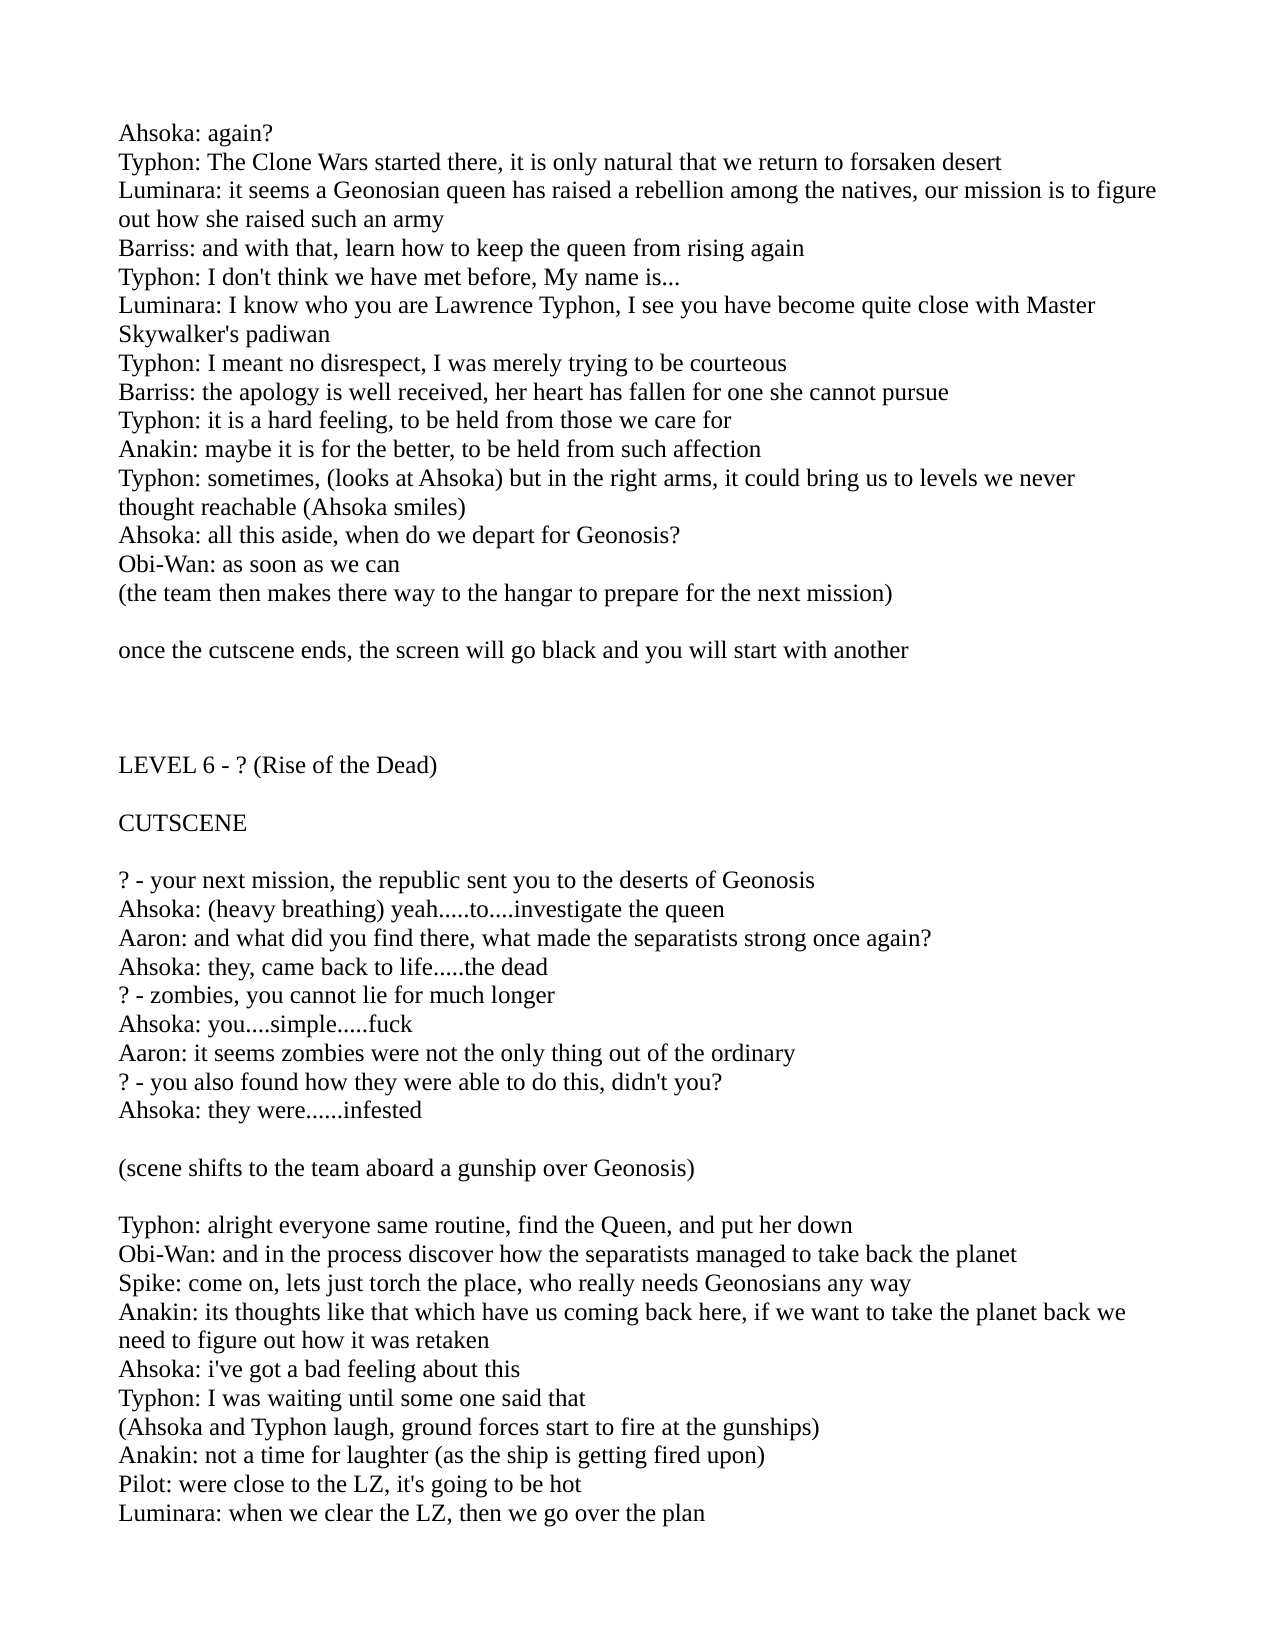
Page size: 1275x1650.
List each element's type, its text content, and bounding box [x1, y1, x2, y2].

text Typhon: sometimes, (looks at Ahsoka) but in the right arms, it could bring us to levels we never thought reachable (Ahsoka smiles) [118, 463, 1157, 521]
text Ahsoka: they were......infested [118, 1096, 1157, 1124]
text Ahsoka: they, came back to life.....the dead [118, 952, 1157, 981]
text ? - you also found how they were able to do this, didn't you? [118, 1067, 1157, 1096]
text Luminara: I know who you are Lawrence Typhon, I see you have become quite close with Master Skywalker's padiwan [118, 291, 1157, 348]
text once the cutscene ends, the screen will go black and you will start with another [118, 636, 1157, 664]
text Luminara: when we clear the LZ, then we go over the plan [118, 1498, 1157, 1527]
text Barriss: the apology is well received, her heart has fallen for one she cannot pursue [118, 377, 1157, 406]
text Typhon: The Clone Wars started there, it is only natural that we return to forsaken desert [118, 147, 1157, 176]
text Pilot: were close to the LZ, it's going to be hot [118, 1469, 1157, 1498]
text Barriss: and with that, learn how to keep the queen from rising again [118, 233, 1157, 262]
text Anakin: maybe it is for the better, to be held from such affection [118, 434, 1157, 463]
text (scene shifts to the team aboard a gunship over Geonosis) [118, 1153, 1157, 1182]
text Anakin: not a time for laughter (as the ship is getting fired upon) [118, 1441, 1157, 1469]
text Aaron: and what did you find there, what made the separatists strong once again? [118, 923, 1157, 952]
text ? - your next mission, the republic sent you to the deserts of Geonosis [118, 866, 1157, 894]
text Ahsoka: i've got a bad feeling about this [118, 1354, 1157, 1383]
text Ahsoka: all this aside, when do we depart for Geonosis? [118, 521, 1157, 549]
text Ahsoka: you....simple.....fuck [118, 1009, 1157, 1038]
text (Ahsoka and Typhon laugh, ground forces start to fire at the gunships) [118, 1412, 1157, 1441]
text Typhon: I was waiting until some one said that [118, 1383, 1157, 1412]
text LEVEL 6 - ? (Rise of the Dead) [118, 751, 1157, 779]
text Obi-Wan: as soon as we can [118, 549, 1157, 578]
text (the team then makes there way to the hangar to prepare for the next mission) [118, 578, 1157, 607]
text Ahsoka: again? [118, 118, 1157, 147]
text Typhon: I meant no disrespect, I was merely trying to be courteous [118, 348, 1157, 377]
text Aaron: it seems zombies were not the only thing out of the ordinary [118, 1038, 1157, 1067]
text Anakin: its thoughts like that which have us coming back here, if we want to take the planet back we need to figure out how it was retaken [118, 1297, 1157, 1354]
text Typhon: alright everyone same routine, find the Queen, and put her down [118, 1211, 1157, 1239]
text Spike: come on, lets just torch the place, who really needs Geonosians any way [118, 1268, 1157, 1297]
text Luminara: it seems a Geonosian queen has raised a rebellion among the natives, our mission is to figure out how she raised such an army [118, 176, 1157, 233]
text Typhon: I don't think we have met before, My name is... [118, 262, 1157, 291]
text Typhon: it is a hard feeling, to be held from those we care for [118, 406, 1157, 434]
text CUTSCENE [118, 808, 1157, 837]
text Obi-Wan: and in the process discover how the separatists managed to take back the planet [118, 1239, 1157, 1268]
text Ahsoka: (heavy breathing) yeah.....to....investigate the queen [118, 894, 1157, 923]
text ? - zombies, you cannot lie for much longer [118, 981, 1157, 1009]
